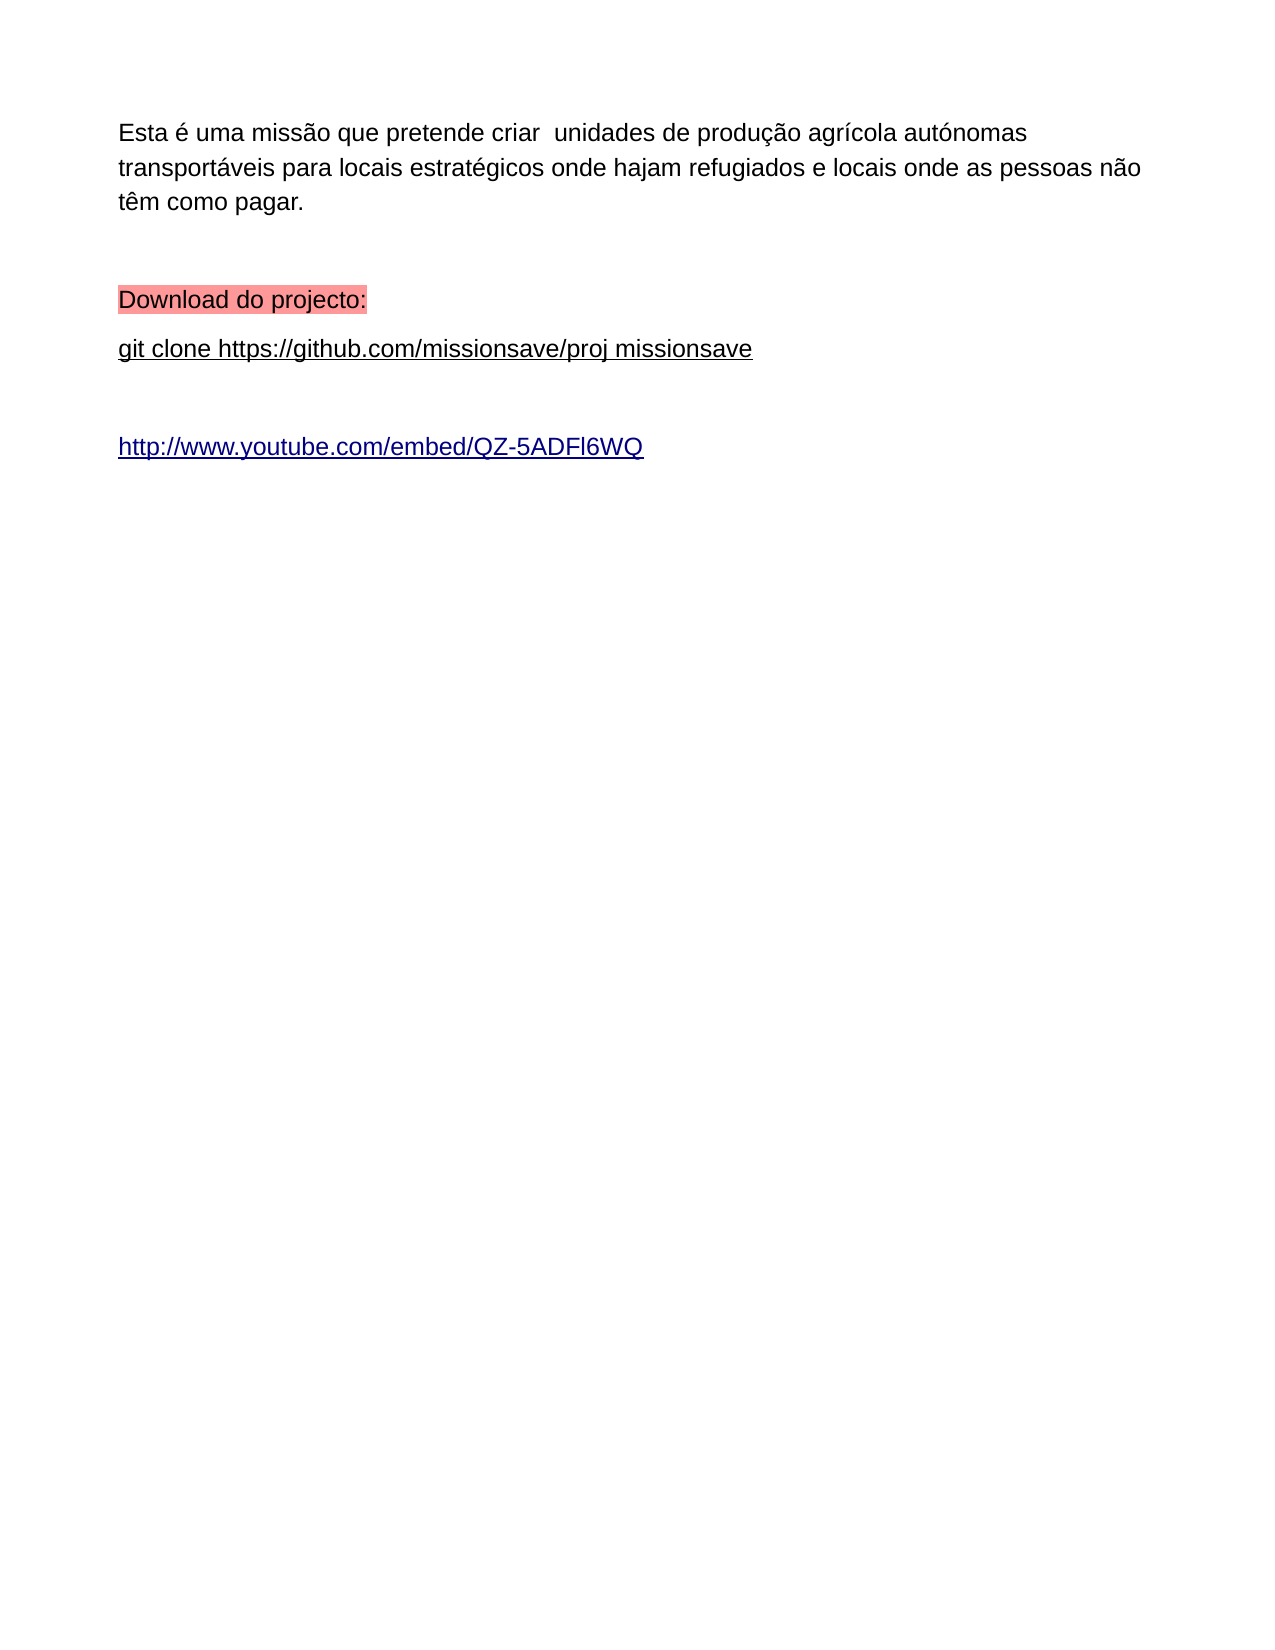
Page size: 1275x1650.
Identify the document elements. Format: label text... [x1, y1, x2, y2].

text Esta é uma missão que pretende criar unidades de produção agrícola autónomas transportáveis para locais estratégicos onde hajam refugiados e locais onde as pessoas não têm como pagar. [118, 118, 1157, 216]
text Download do projecto: [118, 285, 1157, 314]
text http://www.youtube.com/embed/QZ-5ADFl6WQ [118, 432, 1157, 461]
text git clone https://github.com/missionsave/proj missionsave [118, 334, 1157, 363]
